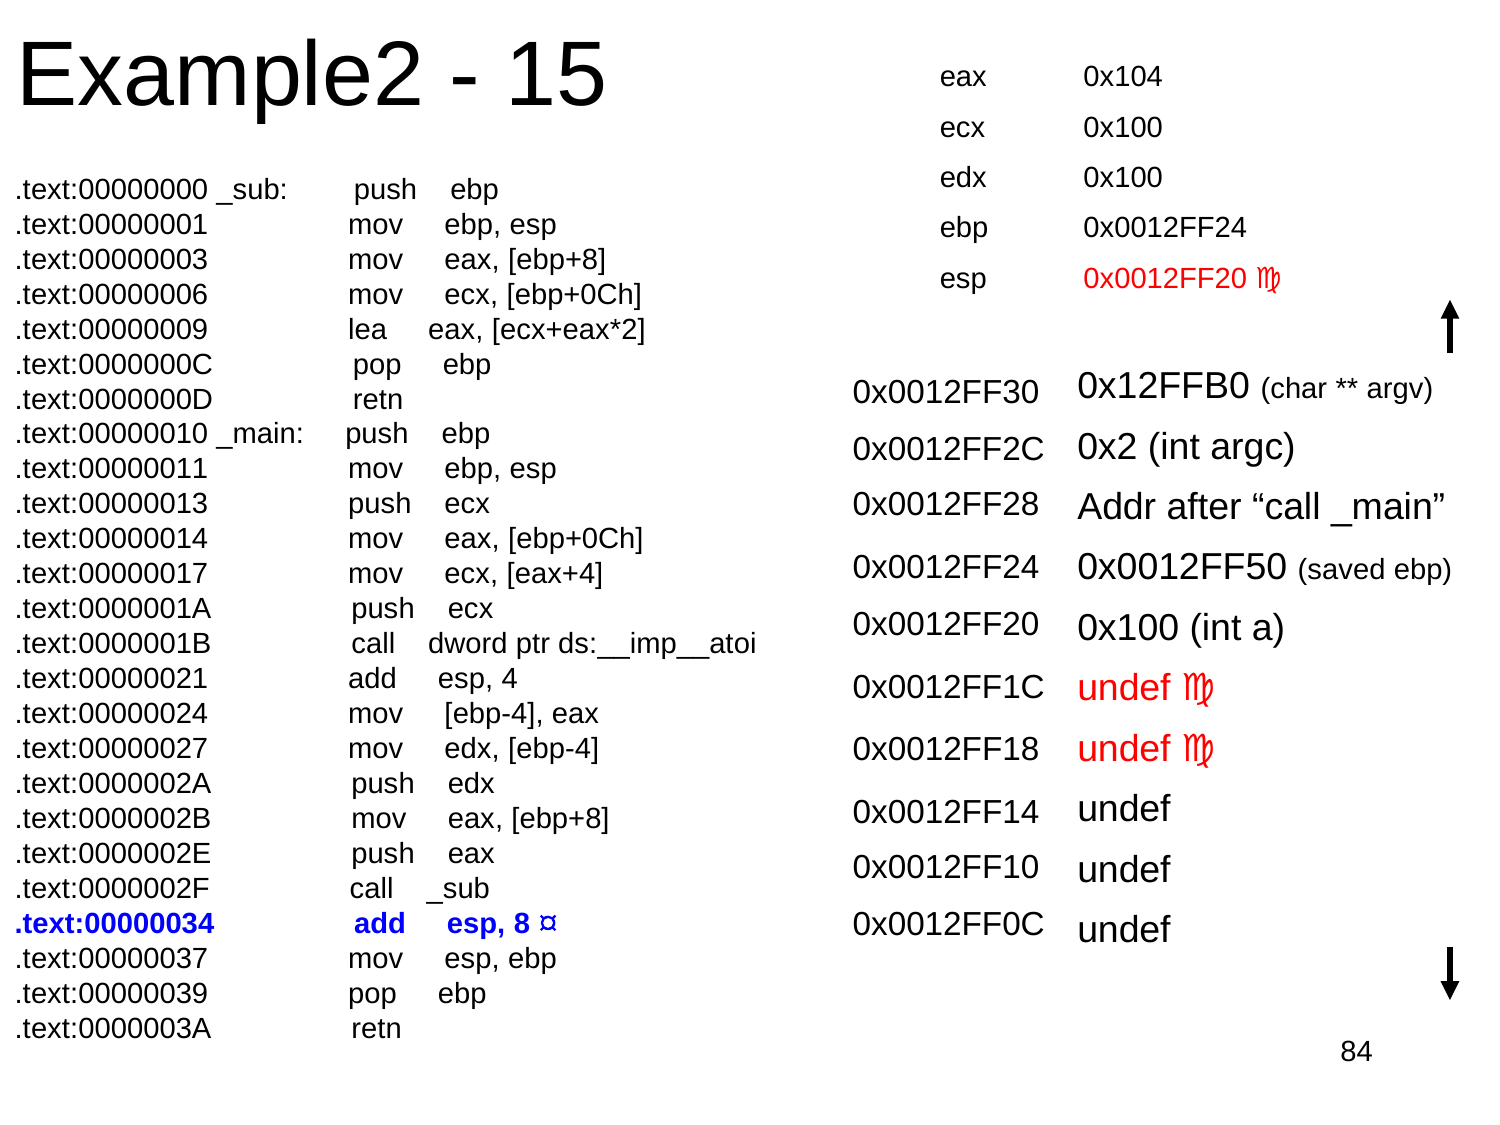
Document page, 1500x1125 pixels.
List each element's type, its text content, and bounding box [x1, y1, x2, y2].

text_box .text:00000000 _sub: push ebp .text:00000001 mov ebp, esp .text:00000003 mov eax, [ebp+8] .text:00000006 mov ecx, [ebp+0Ch] .text:00000009 lea eax, [ecx+eax*2] .text:0000000C pop ebp .text:0000000D retn .text:00000010 _main: push ebp .text:00000011 mov ebp, esp .text:00000013 push ecx .text:00000014 mov eax, [ebp+0Ch] .text:00000017 mov ecx, [eax+4] .text:0000001A push ecx .text:0000001B call dword ptr ds:__imp__atoi .text:00000021 add esp, 4 .text:00000024 mov [ebp-4], eax .text:00000027 mov edx, [ebp-4] .text:0000002A push edx .text:0000002B mov eax, [ebp+8] .text:0000002E push eax .text:0000002F call _sub .text:00000034 add esp, 8  .text:00000037 mov esp, ebp .text:00000039 pop ebp .text:0000003A retn [0, 162, 773, 1052]
text_box 0x0012FF1C [837, 657, 1060, 713]
table_cell edx [925, 151, 1068, 201]
table_cell 0x100 (int a) [1063, 595, 1475, 656]
table_cell 0x0012FF20  [1068, 252, 1412, 302]
text_box [1074, 1025, 1388, 1101]
table_cell undef  [1063, 656, 1475, 716]
table_cell esp [925, 252, 1068, 302]
text_box 0x0012FF28 [837, 476, 1055, 531]
text_box 0x0012FF0C [837, 894, 1060, 951]
text_box 0x0012FF20 [837, 594, 1055, 651]
table_cell 0x0012FF24 [1068, 201, 1412, 252]
text_box 0x0012FF2C [837, 419, 1060, 476]
table_header 0x104 [1068, 50, 1412, 100]
table_cell ecx [925, 100, 1068, 151]
table_cell ebp [925, 201, 1068, 252]
table_cell 0x100 [1068, 100, 1412, 151]
table_cell undef [1063, 897, 1475, 958]
table_cell 0x100 [1068, 151, 1412, 201]
text_box 0x0012FF14 [837, 782, 1055, 837]
table_cell undef [1063, 777, 1475, 837]
title Example2 - 15 [0, 0, 625, 162]
table_cell undef [1063, 837, 1475, 897]
text_box 0x0012FF24 [837, 537, 1055, 593]
table_cell 0x0012FF50 (saved ebp) [1063, 535, 1475, 595]
text_box 0x0012FF10 [837, 837, 1055, 893]
table_cell 0x2 (int argc) [1063, 414, 1475, 474]
table_cell undef  [1063, 716, 1475, 777]
table_header eax [925, 50, 1068, 100]
text_box 0x0012FF18 [837, 719, 1055, 776]
table_cell Addr after “call _main” [1063, 474, 1475, 535]
table_header 0x12FFB0 (char ** argv) [1063, 354, 1475, 414]
text_box 0x0012FF30 [837, 362, 1055, 418]
